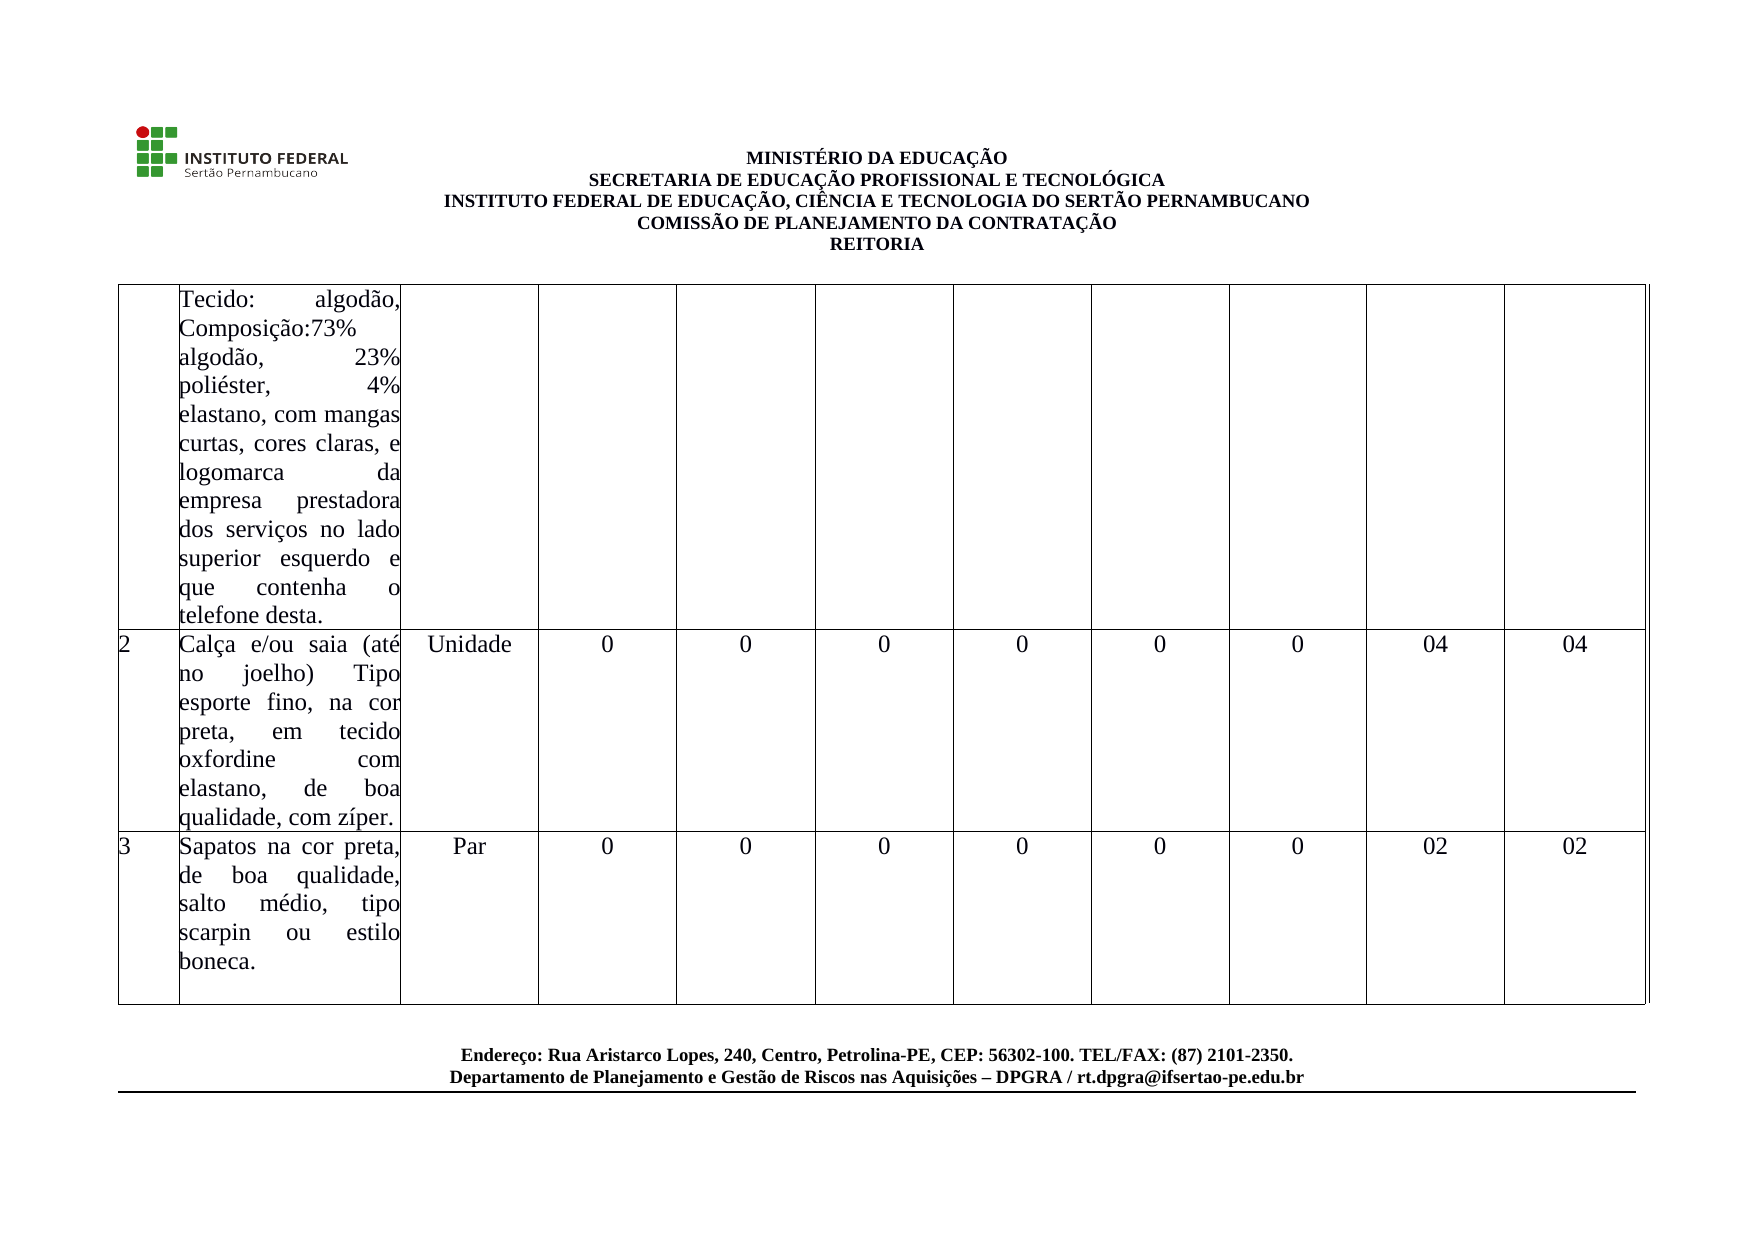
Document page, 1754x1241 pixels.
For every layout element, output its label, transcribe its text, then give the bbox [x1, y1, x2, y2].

table_cell [1092, 285, 1229, 629]
table_cell 2 [119, 630, 179, 831]
table_cell [1230, 285, 1366, 629]
picture [136, 126, 349, 177]
table_cell 0 [954, 630, 1091, 831]
table_cell 0 [677, 630, 815, 831]
table_cell [401, 285, 538, 629]
table_cell [954, 285, 1091, 629]
table_cell 0 [816, 630, 953, 831]
table_cell Calça e/ou saia (até no joelho) Tipo esporte fino, na cor preta, em tecido oxfordine com elastano, de boa qualidade, com zíper. [180, 630, 400, 831]
table_cell [1650, 284, 1664, 629]
table_cell 3 [119, 832, 179, 1003]
table_cell 04 [1505, 630, 1645, 831]
table_cell 0 [539, 630, 676, 831]
table_cell 0 [677, 832, 815, 1003]
table_cell 02 [1505, 832, 1645, 1003]
table_cell [1650, 831, 1664, 1003]
table_cell [119, 285, 179, 629]
table_cell 0 [954, 832, 1091, 1003]
table_cell 0 [1092, 832, 1229, 1003]
table_cell 0 [1230, 630, 1366, 831]
table_cell [677, 285, 815, 629]
table_cell Unidade [401, 630, 538, 831]
table_cell [1505, 285, 1645, 629]
table_cell [1367, 285, 1504, 629]
table_cell 02 [1367, 832, 1504, 1003]
table_cell Tecido: algodão, Composição:73% algodão, 23% poliéster, 4% elastano, com mangas curtas, cores claras, e logomarca da empresa prestadora dos serviços no lado superior esquerdo e que contenha o telefone desta. [180, 285, 400, 629]
table_cell [816, 285, 953, 629]
table_cell 0 [539, 832, 676, 1003]
table_cell 0 [816, 832, 953, 1003]
table_cell 0 [1230, 832, 1366, 1003]
table_cell Par [401, 832, 538, 1003]
table_cell 04 [1367, 630, 1504, 831]
table_cell [539, 285, 676, 629]
table_cell Sapatos na cor preta, de boa qualidade, salto médio, tipo scarpin ou estilo boneca. [180, 832, 400, 1003]
table_cell [1650, 629, 1664, 831]
table_cell 0 [1092, 630, 1229, 831]
